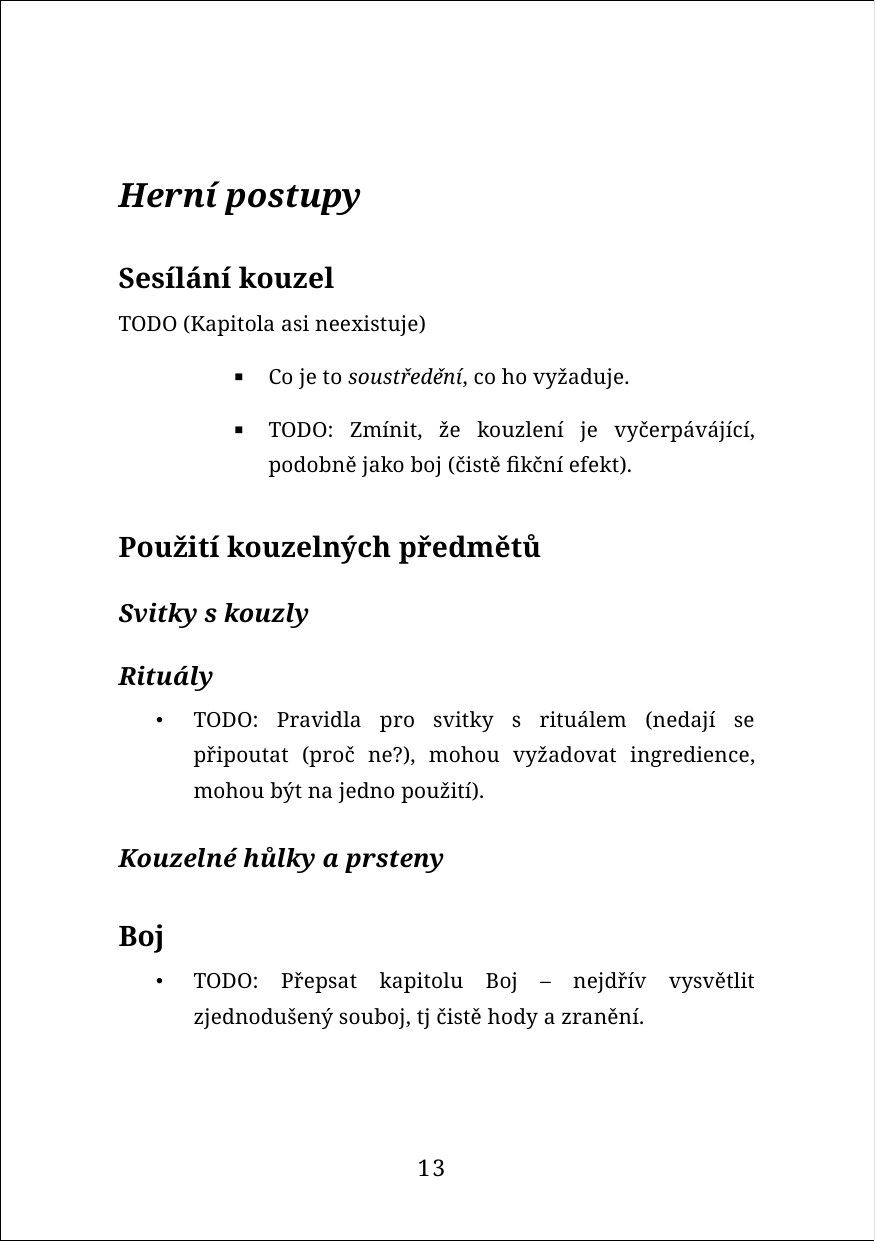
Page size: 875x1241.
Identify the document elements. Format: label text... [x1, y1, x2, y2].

list TODO: Přepsat kapitolu Boj – nejdřív vysvětlit zjednodušený souboj, tj čistě hody a zranění. [156, 966, 756, 1030]
list Co je to soustředění, co ho vyžaduje. [231, 362, 756, 390]
subtitle Svitky s kouzly [118, 595, 756, 629]
subtitle Rituály [118, 659, 756, 693]
subtitle Herní postupy [118, 172, 756, 217]
list TODO: Pravidla pro svitky s rituálem (nedají se připoutat (proč ne?), mohou vyžadovat ingredience, mohou být na jedno použití). [156, 705, 756, 804]
subtitle Použití kouzelných předmětů [118, 527, 756, 566]
text TODO (Kapitola asi neexistuje) [118, 309, 756, 337]
list TODO: Zmínit, že kouzlení je vyčerpávájící, podobně jako boj (čistě fikční efekt). [231, 415, 756, 479]
subtitle Boj [118, 916, 756, 954]
subtitle Kouzelné hůlky a prsteny [118, 841, 756, 875]
subtitle Sesílání kouzel [118, 258, 756, 297]
